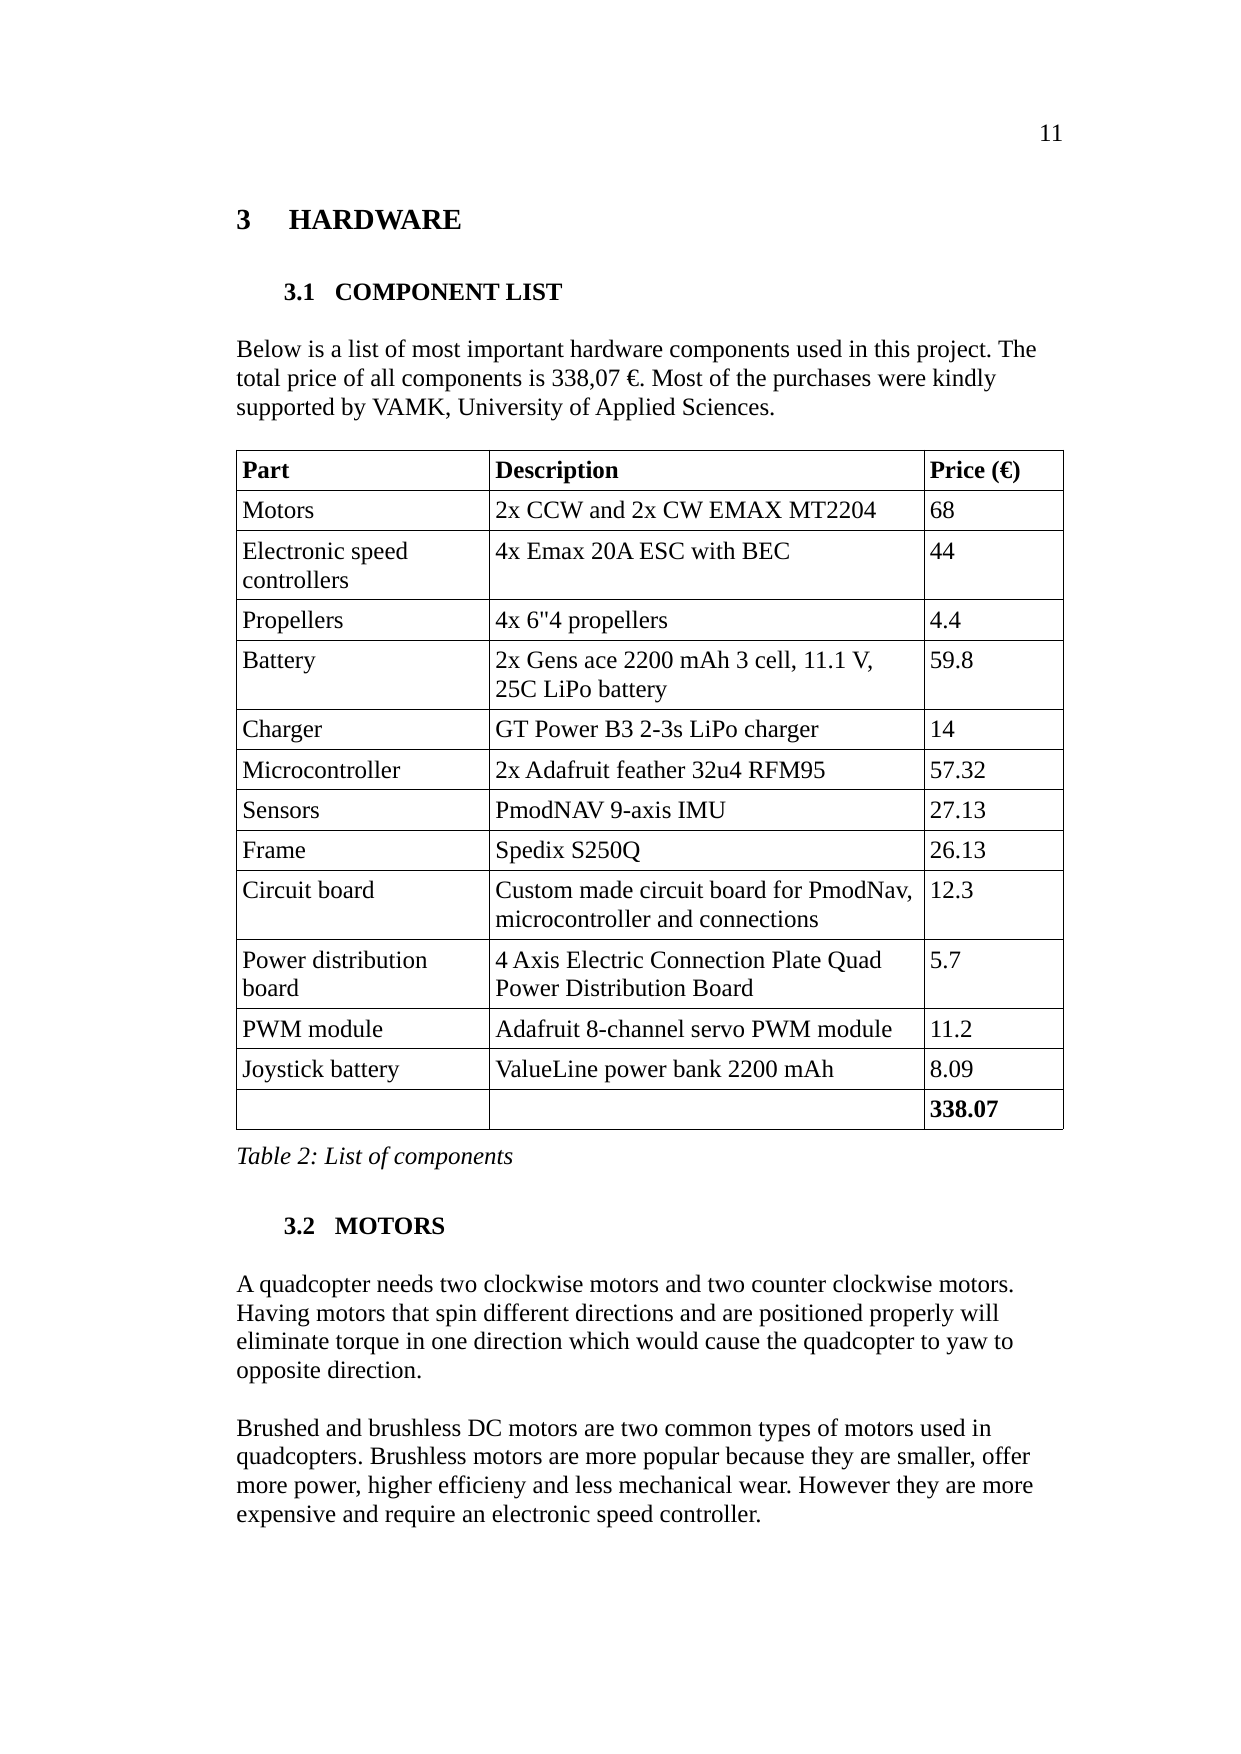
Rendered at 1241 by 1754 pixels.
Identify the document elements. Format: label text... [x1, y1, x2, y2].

table_cell 5,7 [925, 940, 1063, 1008]
table_cell Frame [237, 831, 489, 870]
table_cell ValueLine power bank 2200 mAh [490, 1049, 924, 1088]
table_cell 11,2 [925, 1009, 1063, 1048]
table_cell 12,3 [925, 871, 1063, 939]
table_cell Spedix S250Q [490, 831, 924, 870]
table_cell Battery [237, 641, 489, 708]
subtitle Motors [283, 1211, 1063, 1240]
text A quadcopter needs two clockwise motors and two counter clockwise motors. Having motors that spin different directions and are positioned properly will eliminate torque in one direction which would cause the quadcopter to yaw to opposite direction. [236, 1269, 1063, 1384]
table_cell Power distribution board [237, 940, 489, 1008]
table_cell 2x CCW and 2x CW EMAX MT2204 [490, 491, 924, 530]
table_cell Charger [237, 710, 489, 749]
table_cell 2x Gens ace 2200 mAh 3 cell, 11.1 V, 25C LiPo battery [490, 641, 924, 708]
table_header Description [490, 451, 924, 490]
table_cell 26,13 [925, 831, 1063, 870]
table_cell Motors [237, 491, 489, 530]
table_cell Custom made circuit board for PmodNav, microcontroller and connections [490, 871, 924, 939]
table_cell Sensors [237, 790, 489, 829]
table_cell GT Power B3 2-3s LiPo charger [490, 710, 924, 749]
table_cell 2x Adafruit feather 32u4 RFM95 [490, 750, 924, 789]
table_cell 44 [925, 531, 1063, 599]
table_cell 338,07 [925, 1090, 1063, 1129]
table_cell 27,13 [925, 790, 1063, 829]
table_cell [490, 1090, 924, 1129]
table_cell [237, 1090, 489, 1129]
table_cell 4 Axis Electric Connection Plate Quad Power Distribution Board [490, 940, 924, 1008]
table_header Part [237, 451, 489, 490]
table_cell Circuit board [237, 871, 489, 939]
table_cell Electronic speed controllers [237, 531, 489, 599]
table_cell 4x Emax 20A ESC with BEC [490, 531, 924, 599]
table_cell PWM module [237, 1009, 489, 1048]
subtitle Hardware [236, 202, 1063, 236]
table_cell Adafruit 8-channel servo PWM module [490, 1009, 924, 1048]
table_cell Propellers [237, 600, 489, 639]
table_cell 57,32 [925, 750, 1063, 789]
table_cell 59,8 [925, 641, 1063, 708]
table_cell 8,09 [925, 1049, 1063, 1088]
table_cell 14 [925, 710, 1063, 749]
subtitle Component list [283, 277, 1063, 306]
table_cell Microcontroller [237, 750, 489, 789]
text Brushed and brushless DC motors are two common types of motors used in quadcopters. Brushless motors are more popular because they are smaller, offer more power, higher efficieny and less mechanical wear. However they are more expensive and require an electronic speed controller. [236, 1413, 1063, 1528]
table_cell 68 [925, 491, 1063, 530]
text Table 2: List of components [236, 1141, 1063, 1170]
table_cell Joystick battery [237, 1049, 489, 1088]
table_cell 4,4 [925, 600, 1063, 639]
table_cell PmodNAV 9-axis IMU [490, 790, 924, 829]
text Below is a list of most important hardware components used in this project. The total price of all components is 338,07 €. Most of the purchases were kindly supported by VAMK, University of Applied Sciences. [236, 334, 1063, 421]
table_cell 4x 6"4 propellers [490, 600, 924, 639]
table_header Price (€) [925, 451, 1063, 490]
